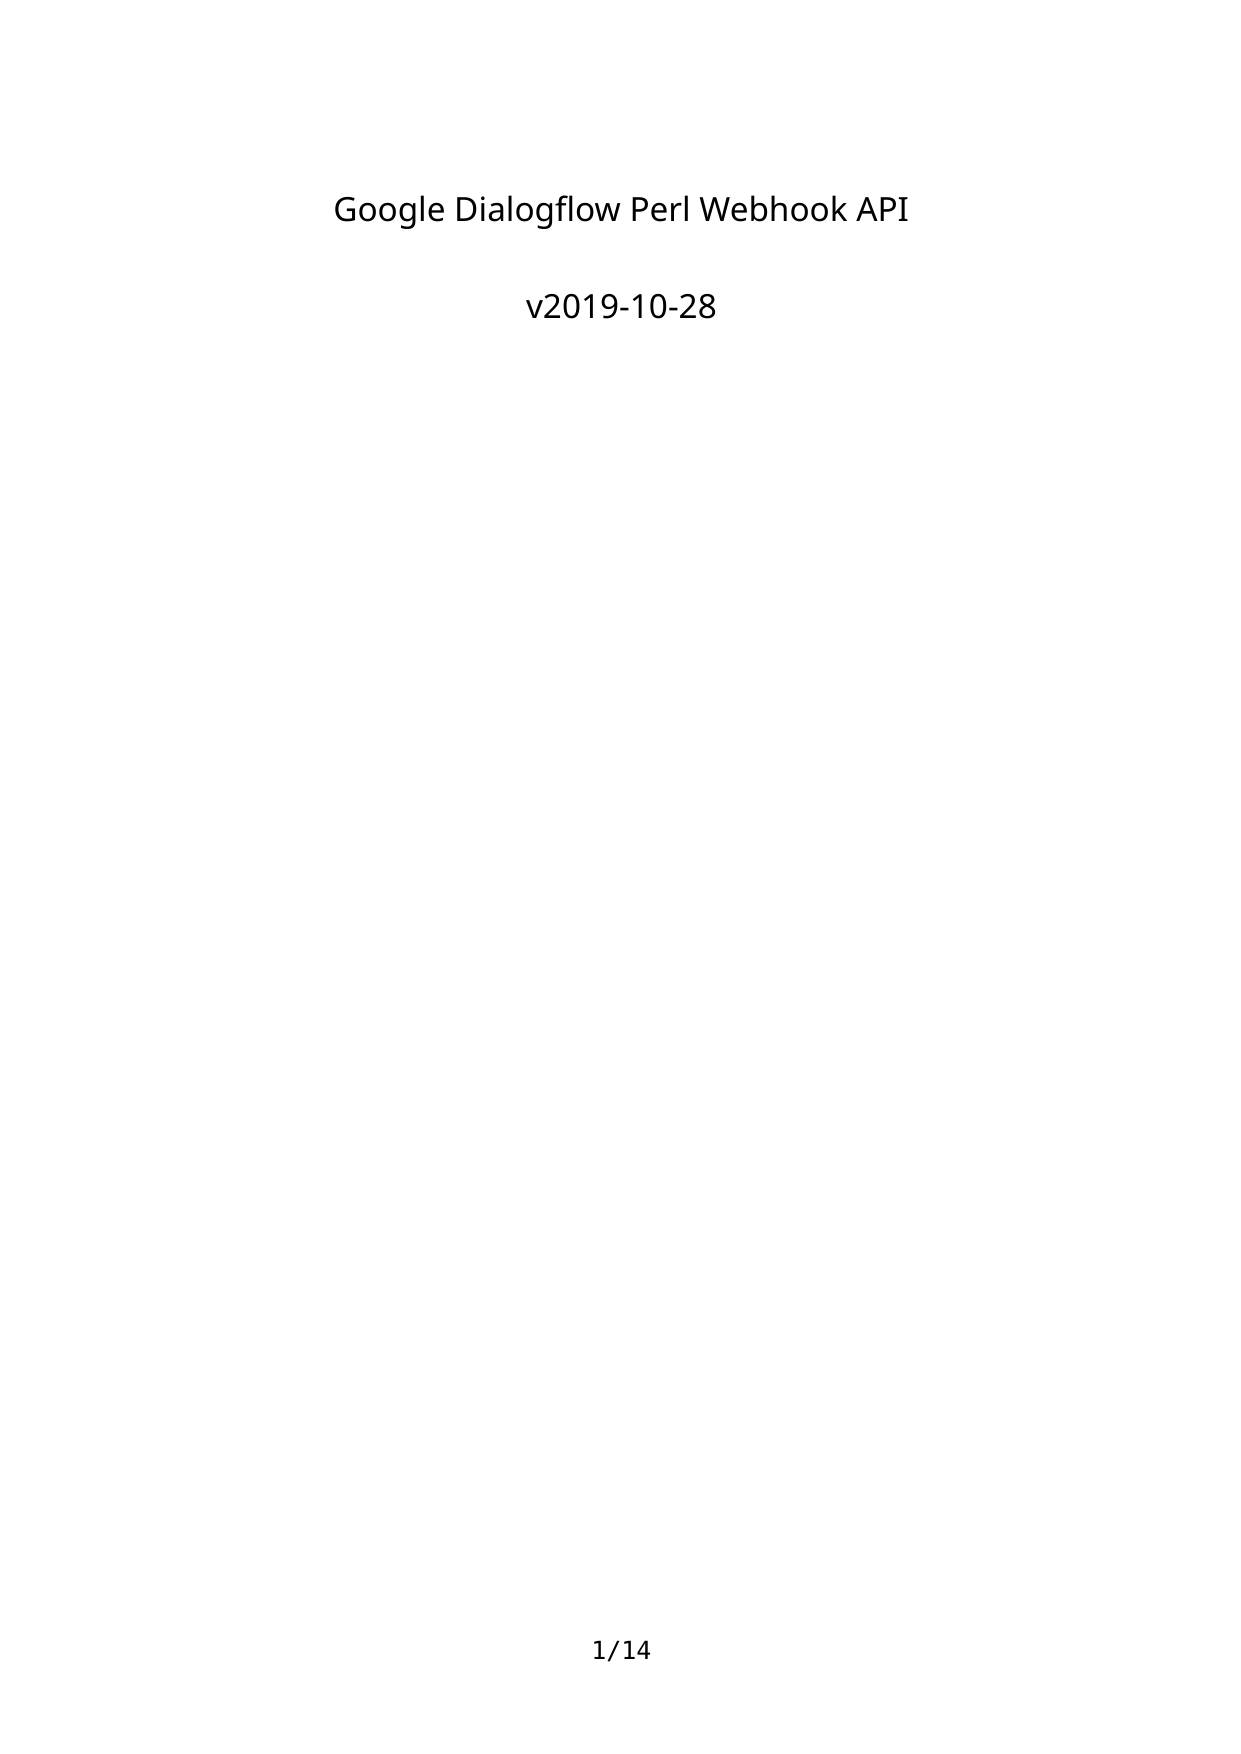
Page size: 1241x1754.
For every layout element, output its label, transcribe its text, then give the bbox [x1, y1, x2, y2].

text Google Dialogflow Perl Webhook API [50, 186, 1192, 231]
text v2019-10-28 [50, 283, 1192, 328]
